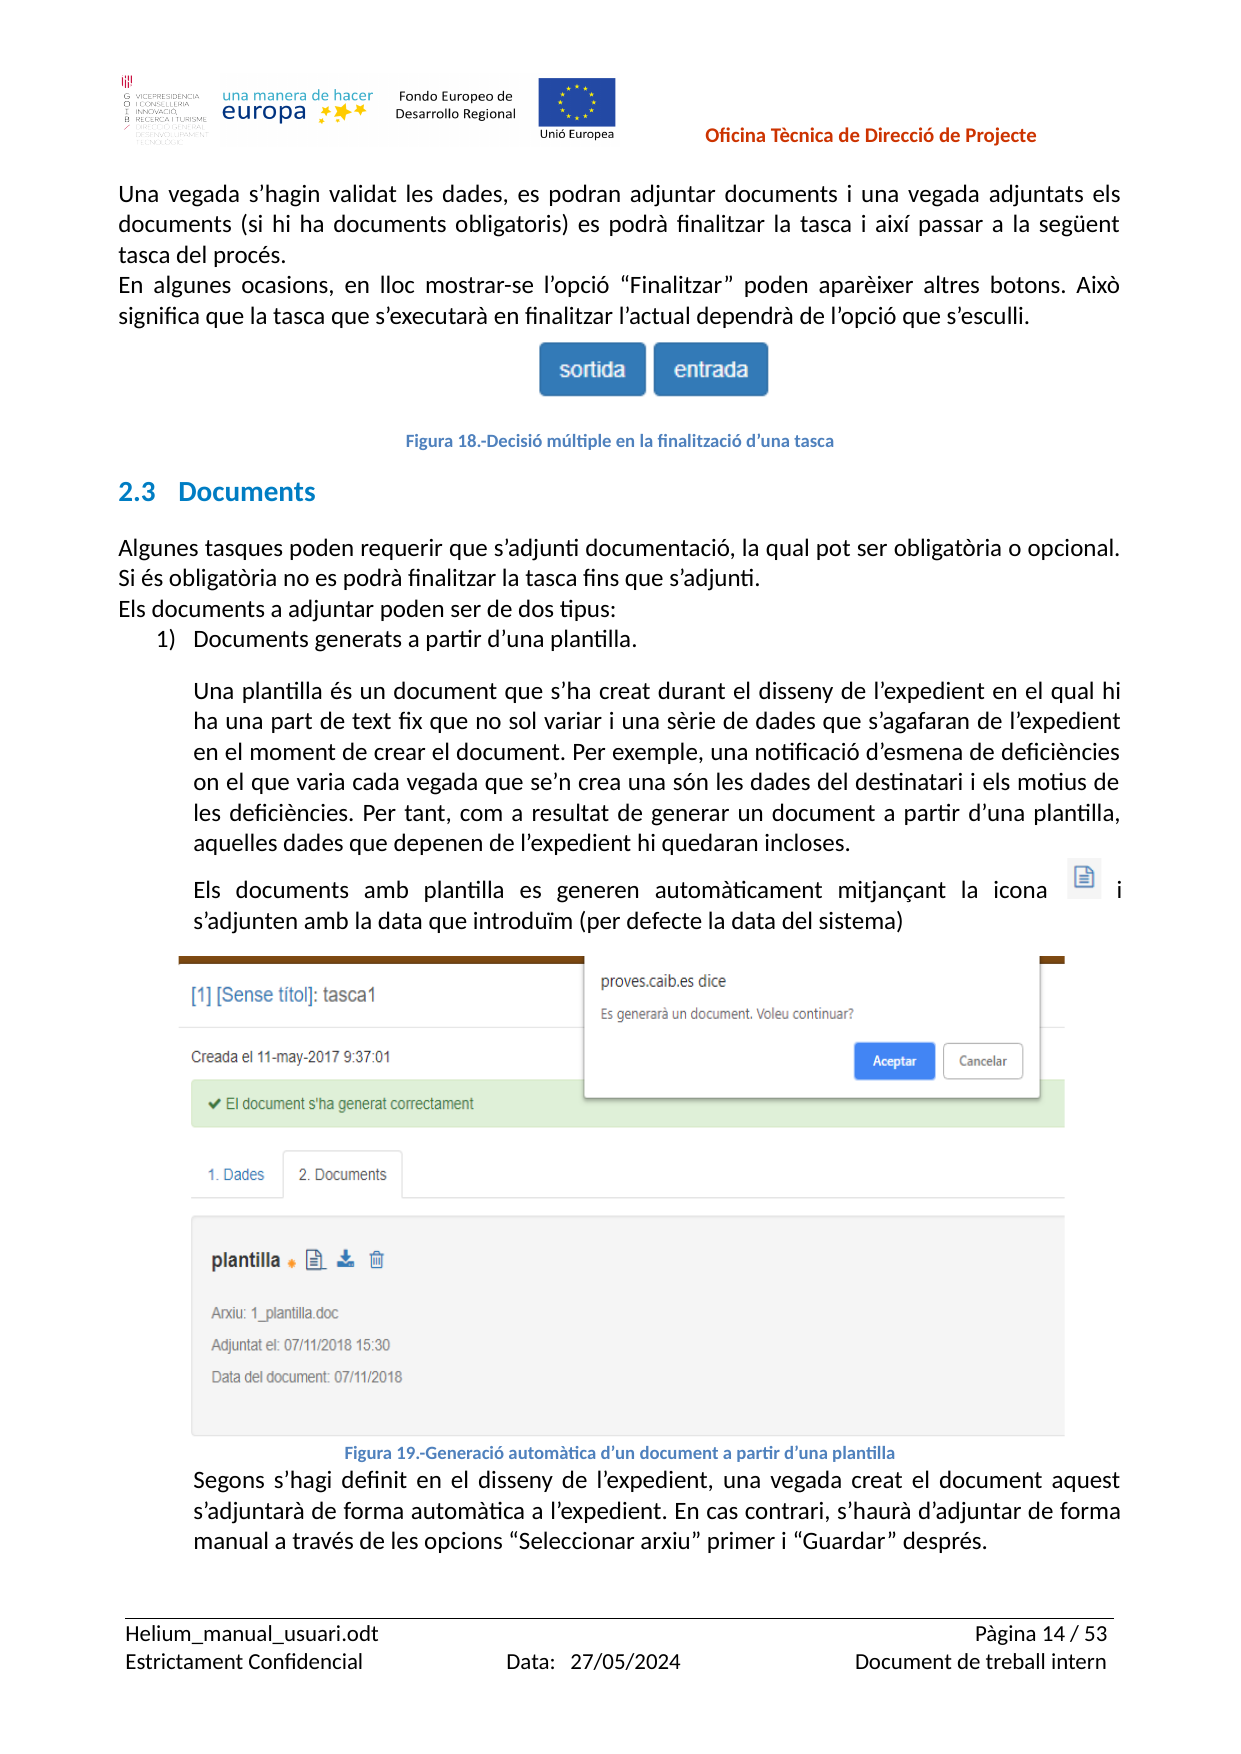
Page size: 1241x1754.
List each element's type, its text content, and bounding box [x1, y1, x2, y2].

subtitle Documents [118, 473, 1122, 508]
picture [535, 330, 781, 409]
picture [219, 73, 621, 147]
picture [178, 956, 1065, 1442]
picture [118, 73, 213, 147]
picture [1067, 858, 1102, 899]
list Segons s’hagi definit en el disseny de l’expedient, una vegada creat el document aquest s’adjuntarà de forma automàtica a l’expedient. En cas contrari, s’haurà d’adjuntar de forma manual a través de les opcions “Seleccionar arxiu” primer i “Guardar” després. [193, 1464, 1122, 1556]
text Figura 19.-Generació automàtica d’un document a partir d’una plantilla [118, 1441, 1122, 1464]
text En algunes ocasions, en lloc mostrar-se l’opció “Finalitzar” poden aparèixer altres botons. Això significa que la tasca que s’executarà en finalitzar l’actual dependrà de l’opció que s’esculli. [118, 269, 1122, 330]
list Els documents amb plantilla es generen automàticament mitjançant la icona i s’adjunten amb la data que introduïm (per defecte la data del sistema) [193, 858, 1122, 936]
list Documents generats a partir d’una plantilla. [156, 624, 1122, 654]
text Figura 18.-Decisió múltiple en la finalització d’una tasca [118, 429, 1122, 452]
text Algunes tasques poden requerir que s’adjunti documentació, la qual pot ser obligatòria o opcional. Si és obligatòria no es podrà finalitzar la tasca fins que s’adjunti. [118, 532, 1122, 593]
text Una vegada s’hagin validat les dades, es podran adjuntar documents i una vegada adjuntats els documents (si hi ha documents obligatoris) es podrà finalitzar la tasca i així passar a la següent tasca del procés. [118, 178, 1122, 269]
text Els documents a adjuntar poden ser de dos tipus: [118, 593, 1122, 624]
text Una plantilla és un document que s’ha creat durant el disseny de l’expedient en el qual hi ha una part de text fix que no sol variar i una sèrie de dades que s’agafaran de l’expedient en el moment de crear el document. Per exemple, una notificació d’esmena de deficiències on el que varia cada vegada que se’n crea una són les dades del destinatari i els motius de les deficiències. Per tant, com a resultat de generar un document a partir d’una plantilla, aquelles dades que depenen de l’expedient hi quedaran incloses. [193, 675, 1122, 858]
